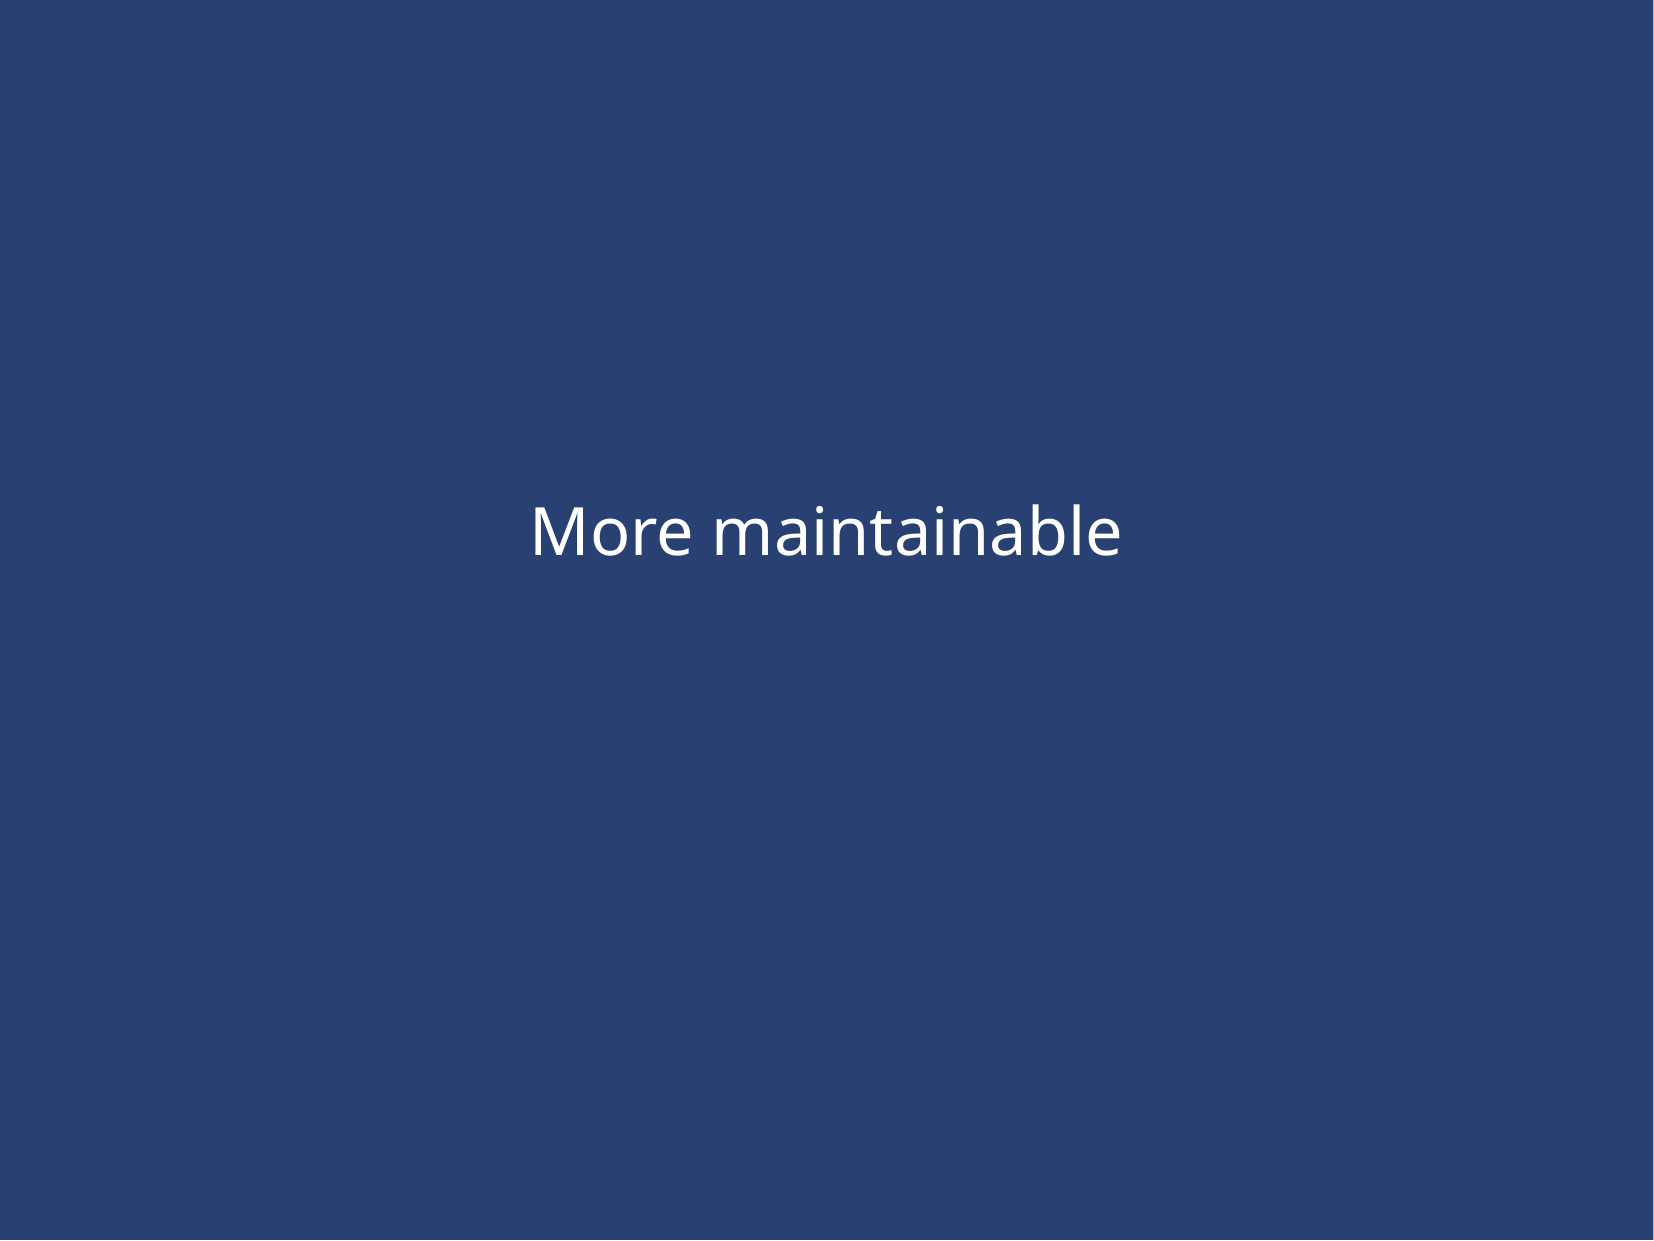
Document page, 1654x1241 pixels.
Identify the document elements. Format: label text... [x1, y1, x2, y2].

subtitle More maintainable [82, 49, 1571, 1109]
